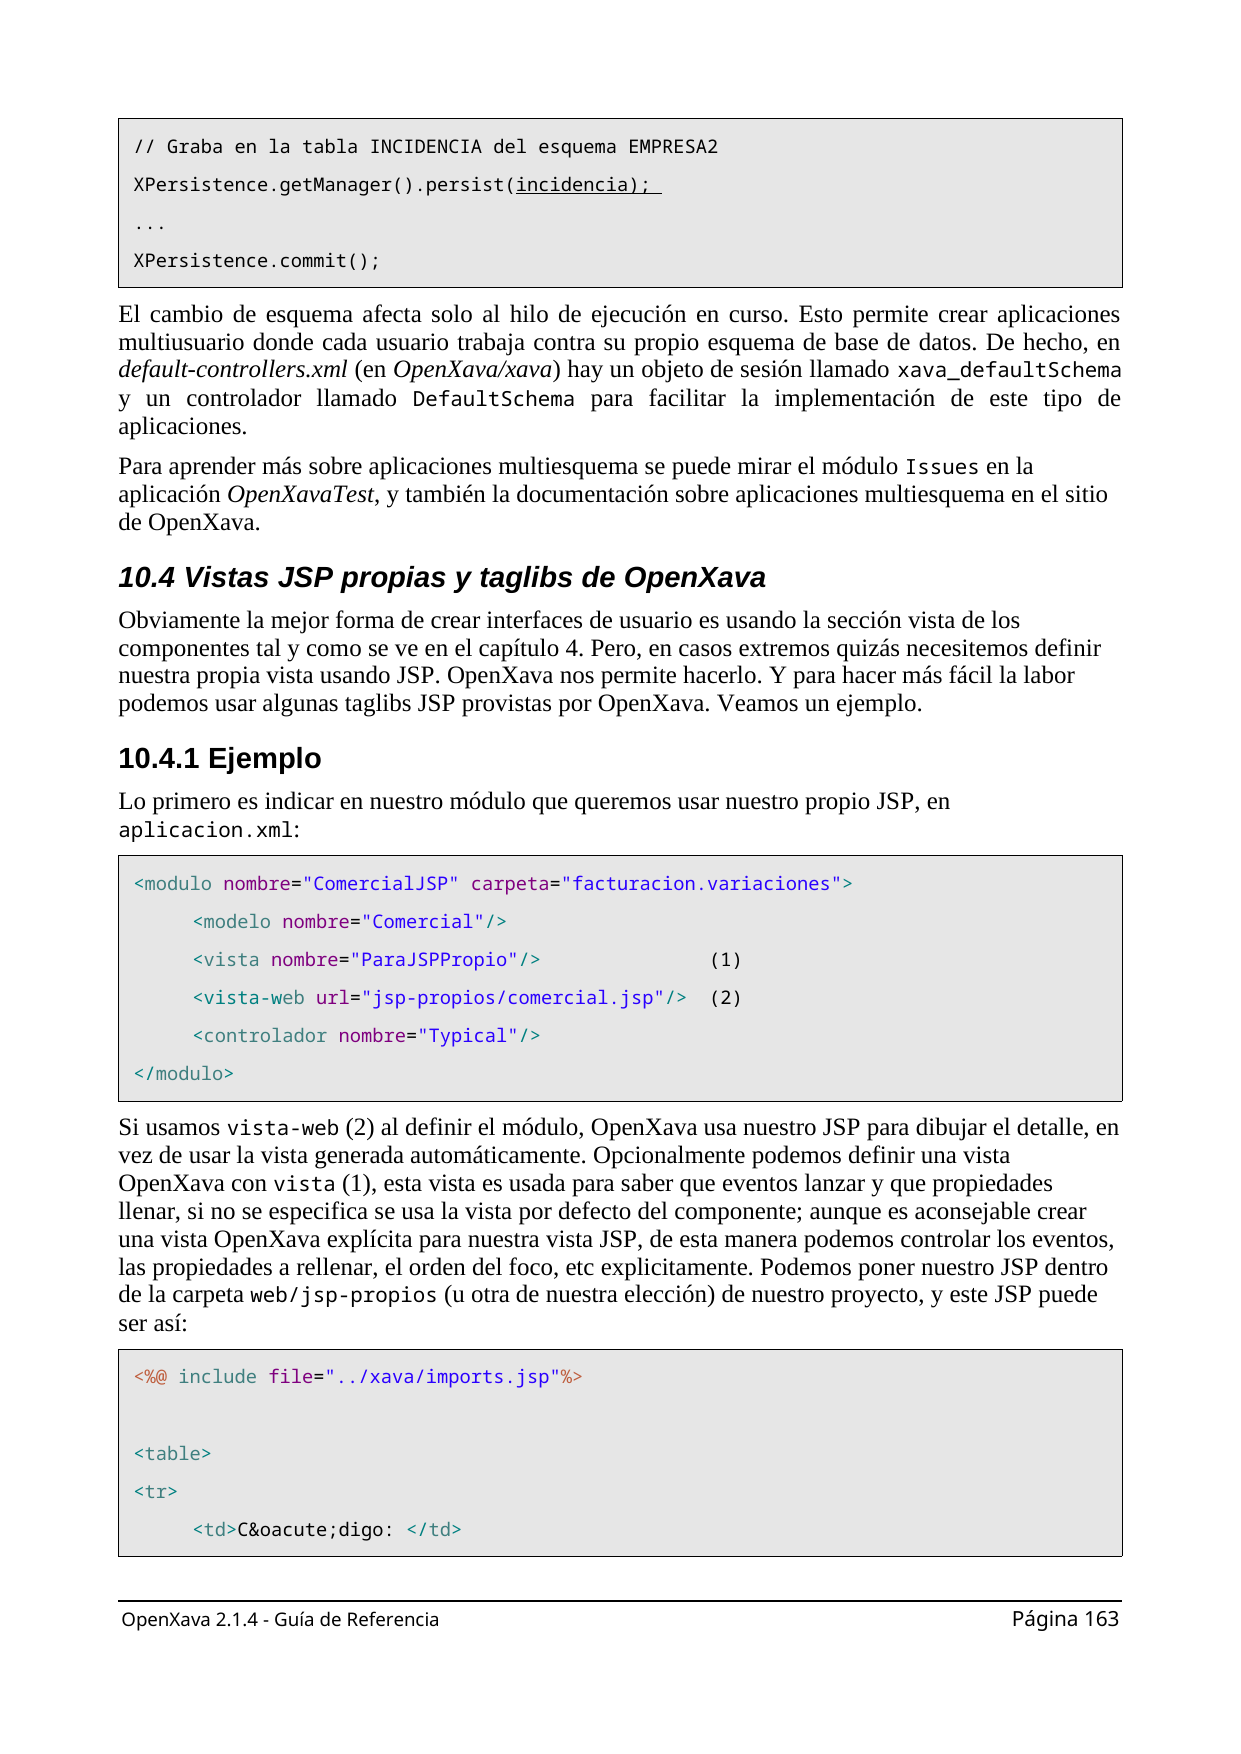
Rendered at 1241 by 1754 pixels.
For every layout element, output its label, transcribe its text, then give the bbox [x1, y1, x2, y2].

subtitle Vistas JSP propias y taglibs de OpenXava [118, 561, 1122, 593]
text Si usamos vista-web (2) al definir el módulo, OpenXava usa nuestro JSP para dibujar el detalle, en vez de usar la vista generada automáticamente. Opcionalmente podemos definir una vista OpenXava con vista (1), esta vista es usada para saber que eventos lanzar y que propiedades llenar, si no se especifica se usa la vista por defecto del componente; aunque es aconsejable crear una vista OpenXava explícita para nuestra vista JSP, de esta manera podemos controlar los eventos, las propiedades a rellenar, el orden del foco, etc explicitamente. Podemos poner nuestro JSP dentro de la carpeta web/jsp-propios (u otra de nuestra elección) de nuestro proyecto, y este JSP puede ser así: [118, 1113, 1122, 1337]
text <vista nombre="ParaJSPPropio"/> (1) [119, 931, 1122, 969]
text XPersistence.getManager().persist(incidencia); [119, 156, 1122, 194]
text <vista-web url="jsp-propios/comercial.jsp"/> (2) [119, 969, 1122, 1007]
text El cambio de esquema afecta solo al hilo de ejecución en curso. Esto permite crear aplicaciones multiusuario donde cada usuario trabaja contra su propio esquema de base de datos. De hecho, en default-controllers.xml (en OpenXava/xava) hay un objeto de sesión llamado xava_defaultSchema y un controlador llamado DefaultSchema para facilitar la implementación de este tipo de aplicaciones. [118, 300, 1122, 439]
text <modelo nombre="Comercial"/> [119, 893, 1122, 931]
subtitle Ejemplo [118, 742, 1122, 774]
text </modulo> [119, 1046, 1122, 1101]
text <table> [119, 1425, 1122, 1463]
text <%@ include file="../xava/imports.jsp"%> [119, 1350, 1122, 1387]
text Para aprender más sobre aplicaciones multiesquema se puede mirar el módulo Issues en la aplicación OpenXavaTest, y también la documentación sobre aplicaciones multiesquema en el sitio de OpenXava. [118, 452, 1122, 536]
text ... [119, 194, 1122, 232]
text XPersistence.commit(); [119, 232, 1122, 287]
text Lo primero es indicar en nuestro módulo que queremos usar nuestro propio JSP, en aplicacion.xml: [118, 787, 1122, 843]
text // Graba en la tabla INCIDENCIA del esquema EMPRESA2 [119, 119, 1122, 156]
text Obviamente la mejor forma de crear interfaces de usuario es usando la sección vista de los componentes tal y como se ve en el capítulo 4. Pero, en casos extremos quizás necesitemos definir nuestra propia vista usando JSP. OpenXava nos permite hacerlo. Y para hacer más fácil la labor podemos usar algunas taglibs JSP provistas por OpenXava. Veamos un ejemplo. [118, 606, 1122, 717]
text <td>C&oacute;digo: </td> [119, 1501, 1122, 1556]
text <controlador nombre="Typical"/> [119, 1007, 1122, 1046]
text <modulo nombre="ComercialJSP" carpeta="facturacion.variaciones"> [119, 856, 1122, 893]
text <tr> [119, 1463, 1122, 1501]
